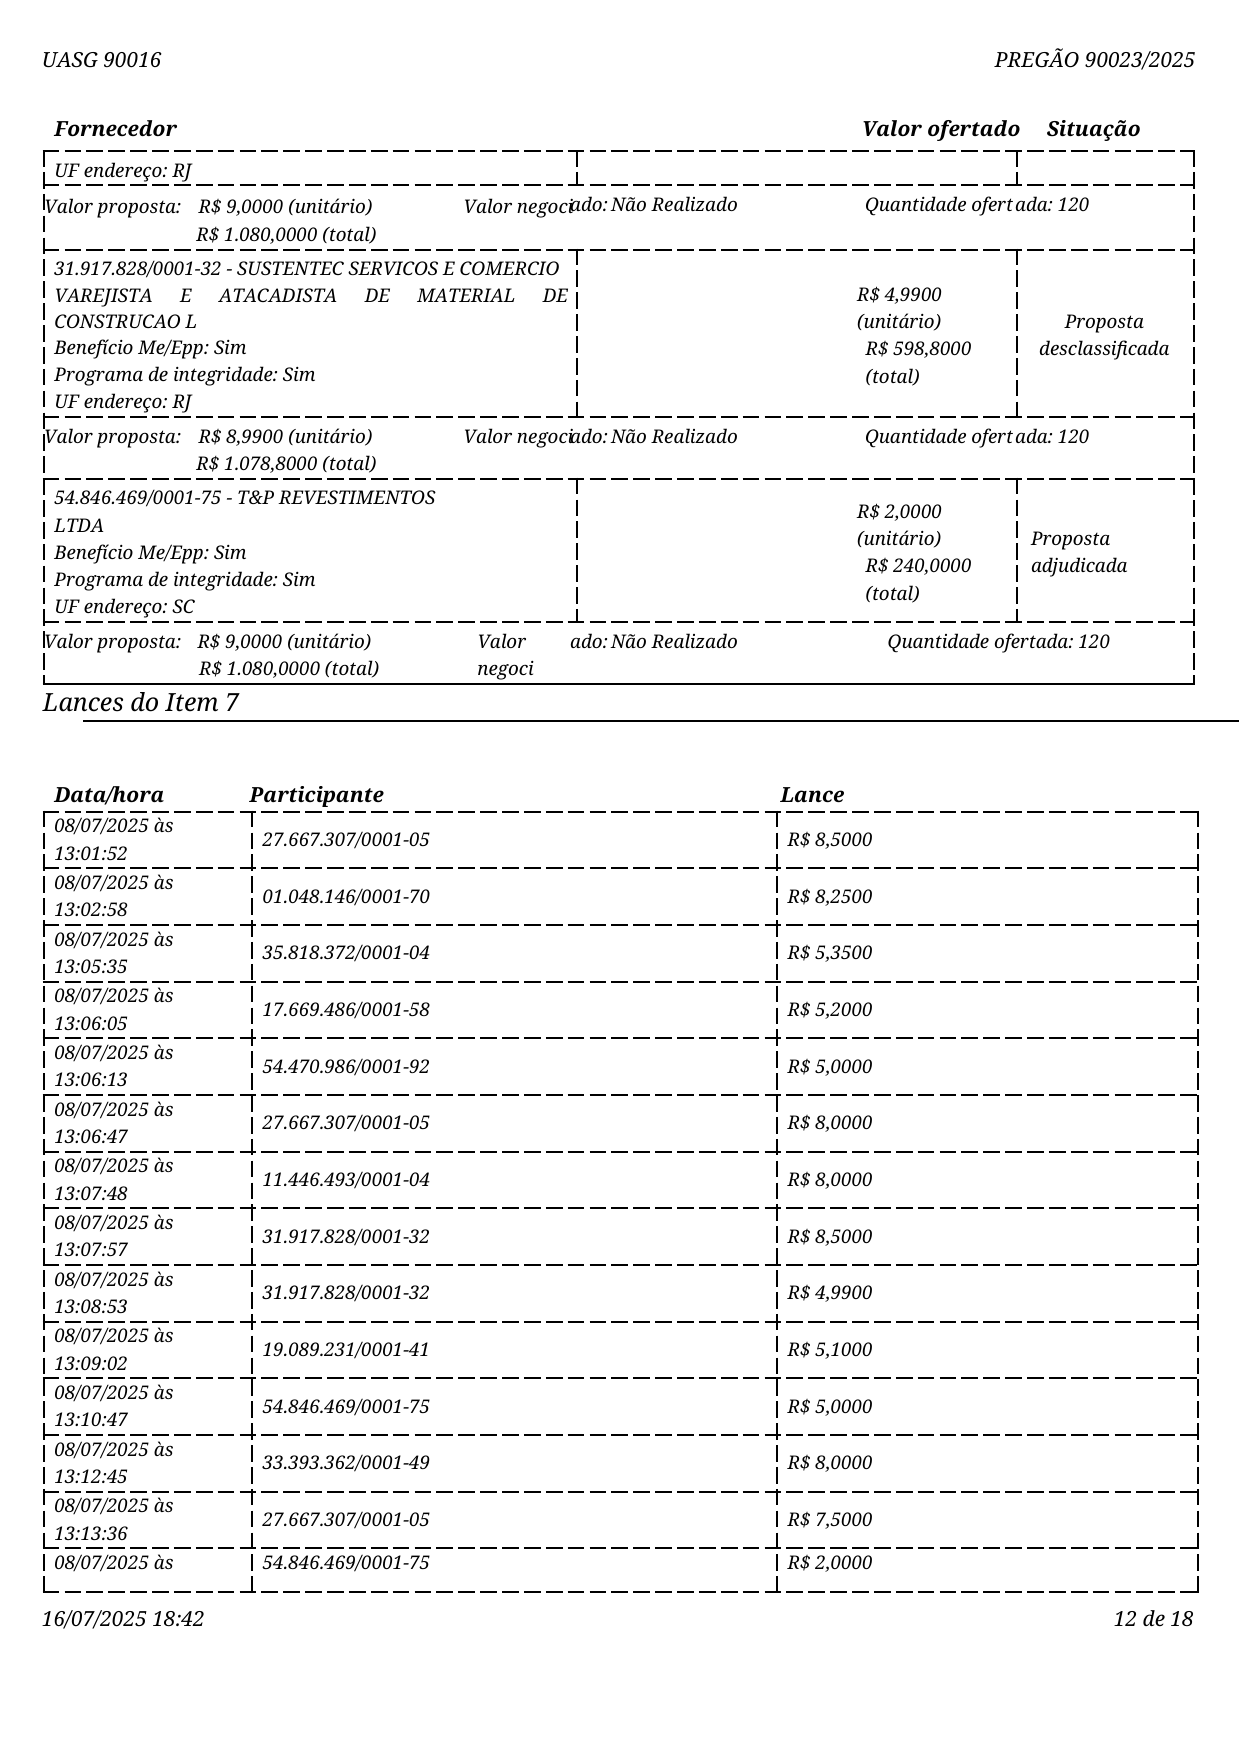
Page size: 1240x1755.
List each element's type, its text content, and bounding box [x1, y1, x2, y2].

table_cell R$ 8,0000 [777, 1434, 1198, 1491]
subtitle Lances do Item 7 [43, 685, 1089, 719]
table_cell 54.846.469/0001-75 - T&P REVESTIMENTOS LTDA Benefício Me/Epp: Sim Programa de integridade: Sim UF endereço: SC [44, 478, 477, 621]
table_cell 27.667.307/0001-05 [252, 1094, 777, 1151]
table_cell 08/07/2025 às 13:13:36 [44, 1491, 252, 1547]
table_cell Proposta desclassificada [1017, 249, 1194, 416]
text Data/hora Participante Lance [54, 780, 1089, 808]
table_cell [788, 416, 857, 478]
table_cell Valor proposta: R$ 8,9900 (unitário) Valor negoci R$ 1.078,8000 (total) [44, 416, 577, 478]
table_header 08/07/2025 às 13:01:52 [44, 811, 252, 867]
table_cell R$ 8,0000 [777, 1151, 1198, 1207]
table_cell UF endereço: RJ [44, 150, 577, 184]
table_cell Quantidade ofertada: 120 [857, 621, 1194, 683]
table_cell 08/07/2025 às 13:10:47 [44, 1377, 252, 1434]
table_cell 08/07/2025 às [44, 1547, 252, 1591]
table_cell Proposta adjudicada [1017, 478, 1194, 621]
table_cell 27.667.307/0001-05 [252, 1491, 777, 1547]
table_cell 01.048.146/0001-70 [252, 867, 777, 924]
table_cell 08/07/2025 às 13:08:53 [44, 1264, 252, 1321]
table_cell [577, 150, 852, 184]
table_cell 08/07/2025 às 13:05:35 [44, 924, 252, 981]
table_cell R$ 5,0000 [777, 1377, 1198, 1434]
table_cell [788, 621, 857, 683]
table_cell 54.470.986/0001-92 [252, 1037, 777, 1094]
table_cell [1101, 184, 1194, 248]
table_cell ado: Não Realizado [577, 184, 852, 248]
table_cell ado: Não Realizado [577, 621, 787, 683]
table_cell R$ 7,5000 [777, 1491, 1198, 1547]
table_cell R$ 5,0000 [777, 1037, 1198, 1094]
table_cell R$ 8,5000 [777, 1207, 1198, 1264]
table_header R$ 8,5000 [777, 811, 1198, 867]
table_cell 17.669.486/0001-58 [252, 981, 777, 1037]
table_cell [477, 478, 577, 621]
table_cell - [1101, 150, 1194, 184]
table_cell 31.917.828/0001-32 - SUSTENTEC SERVICOS E COMERCIO VAREJISTA E ATACADISTA DE MATERIAL DE CONSTRUCAO L Benefício Me/Epp: Sim Programa de integridade: Sim UF endereço: RJ [44, 249, 577, 416]
table_cell 08/07/2025 às 13:06:05 [44, 981, 252, 1037]
table_cell R$ 5,3500 [777, 924, 1198, 981]
table_cell Valor proposta: R$ 9,0000 (unitário) R$ 1.080,0000 (total) [44, 621, 477, 683]
table_cell R$ 5,2000 [777, 981, 1198, 1037]
table_cell 33.393.362/0001-49 [252, 1434, 777, 1491]
table_header 27.667.307/0001-05 [252, 811, 777, 867]
table_cell [1017, 150, 1101, 184]
table_cell 19.089.231/0001-41 [252, 1321, 777, 1377]
table_cell 08/07/2025 às 13:12:45 [44, 1434, 252, 1491]
table_cell 08/07/2025 às 13:06:47 [44, 1094, 252, 1151]
table_cell 08/07/2025 às 13:02:58 [44, 867, 252, 924]
table_cell 35.818.372/0001-04 [252, 924, 777, 981]
table_cell 54.846.469/0001-75 [252, 1377, 777, 1434]
table_cell Quantidade ofert [853, 184, 1017, 248]
table_cell 31.917.828/0001-32 [252, 1207, 777, 1264]
table_cell 08/07/2025 às 13:07:57 [44, 1207, 252, 1264]
table_cell Valor proposta: R$ 9,0000 (unitário) Valor negoci R$ 1.080,0000 (total) [44, 184, 577, 248]
table_cell ada: 120 [1017, 416, 1194, 478]
table_cell R$ 8,2500 [777, 867, 1198, 924]
table_cell 08/07/2025 às 13:06:13 [44, 1037, 252, 1094]
table_cell R$ 4,9900 (unitário) R$ 598,8000 (total) [857, 249, 1017, 416]
table_cell R$ 8,0000 [777, 1094, 1198, 1151]
table_cell [788, 478, 857, 621]
table_cell Quantidade ofert [857, 416, 1017, 478]
table_cell [853, 150, 1017, 184]
table_cell R$ 4,9900 [777, 1264, 1198, 1321]
table_cell 31.917.828/0001-32 [252, 1264, 777, 1321]
table_cell R$ 2,0000 [777, 1547, 1198, 1591]
table_cell [577, 249, 787, 416]
table_cell Valor negoci [477, 621, 577, 683]
table_cell 08/07/2025 às 13:09:02 [44, 1321, 252, 1377]
table_cell R$ 2,0000 (unitário) R$ 240,0000 (total) [857, 478, 1017, 621]
table_cell 54.846.469/0001-75 [252, 1547, 777, 1591]
table_cell 11.446.493/0001-04 [252, 1151, 777, 1207]
table_cell R$ 5,1000 [777, 1321, 1198, 1377]
table_cell [788, 249, 857, 416]
table_cell 08/07/2025 às 13:07:48 [44, 1151, 252, 1207]
table_cell ada: 120 [1017, 184, 1101, 248]
table_cell [577, 478, 787, 621]
table_cell ado: Não Realizado [577, 416, 787, 478]
